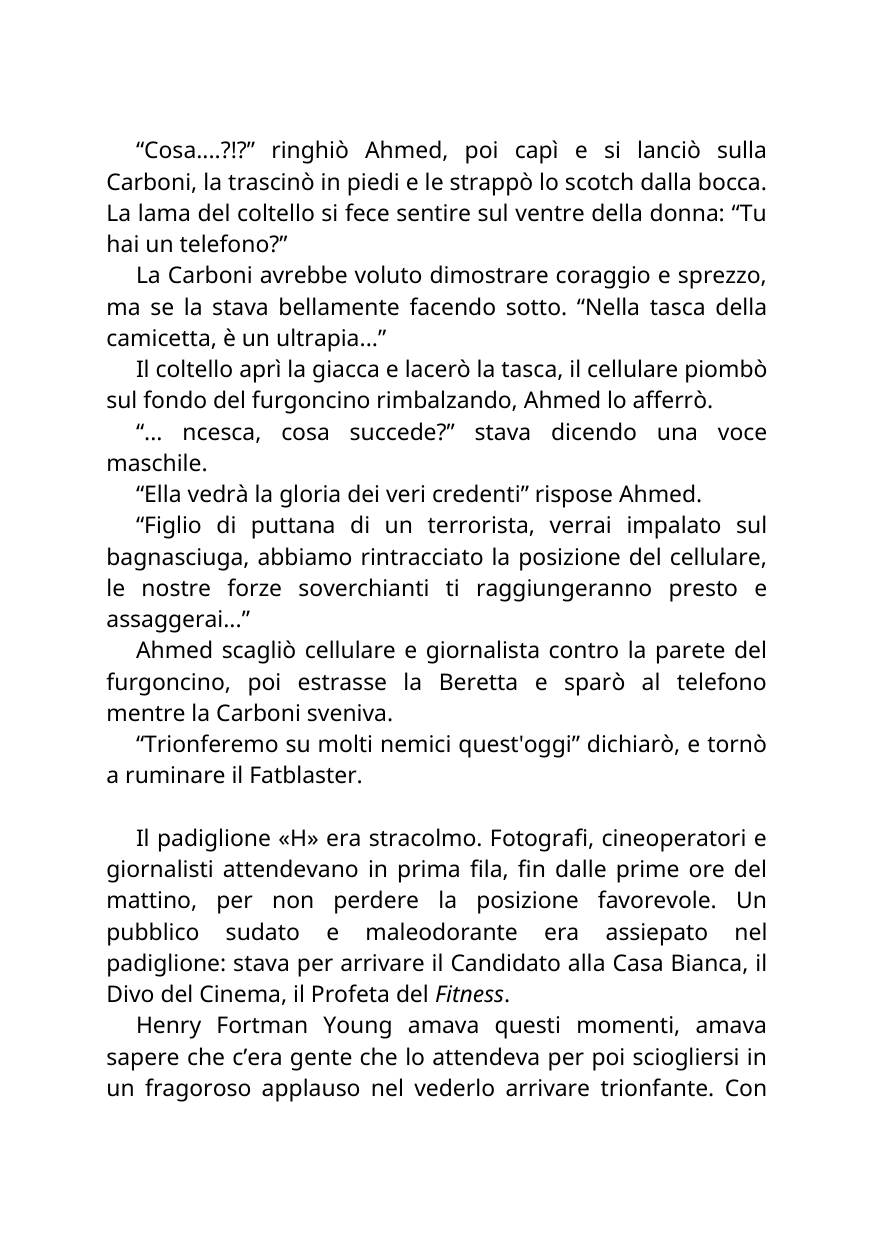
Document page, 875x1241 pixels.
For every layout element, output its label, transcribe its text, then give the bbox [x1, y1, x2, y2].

text “... ncesca, cosa succede?” stava dicendo una voce maschile. [106, 416, 768, 478]
text Henry Fortman Young amava questi momenti, amava sapere che c’era gente che lo attendeva per poi sciogliersi in un fragoroso applauso nel vederlo arrivare trionfante. Con [106, 1009, 768, 1103]
text La Carboni avrebbe voluto dimostrare coraggio e sprezzo, ma se la stava bellamente facendo sotto. “Nella tasca della camicetta, è un ultrapia...” [106, 259, 768, 353]
text “Trionferemo su molti nemici quest'oggi” dichiarò, e tornò a ruminare il Fatblaster. [106, 728, 768, 791]
text “Cosa....?!?” ringhiò Ahmed, poi capì e si lanciò sulla Carboni, la trascinò in piedi e le strappò lo scotch dalla bocca. La lama del coltello si fece sentire sul ventre della donna: “Tu hai un telefono?” [106, 134, 768, 259]
text Il padiglione «H» era stracolmo. Fotografi, cineoperatori e giornalisti attendevano in prima fila, fin dalle prime ore del mattino, per non perdere la posizione favorevole. Un pubblico sudato e maleodorante era assiepato nel padiglione: stava per arrivare il Candidato alla Casa Bianca, il Divo del Cinema, il Profeta del Fitness. [106, 822, 768, 1009]
text Il coltello aprì la giacca e lacerò la tasca, il cellulare piombò sul fondo del furgoncino rimbalzando, Ahmed lo afferrò. [106, 353, 768, 416]
text “Figlio di puttana di un terrorista, verrai impalato sul bagnasciuga, abbiamo rintracciato la posizione del cellulare, le nostre forze soverchianti ti raggiungeranno presto e assaggerai...” [106, 509, 768, 634]
text Ahmed scagliò cellulare e giornalista contro la parete del furgoncino, poi estrasse la Beretta e sparò al telefono mentre la Carboni sveniva. [106, 634, 768, 728]
text “Ella vedrà la gloria dei veri credenti” rispose Ahmed. [106, 478, 768, 509]
